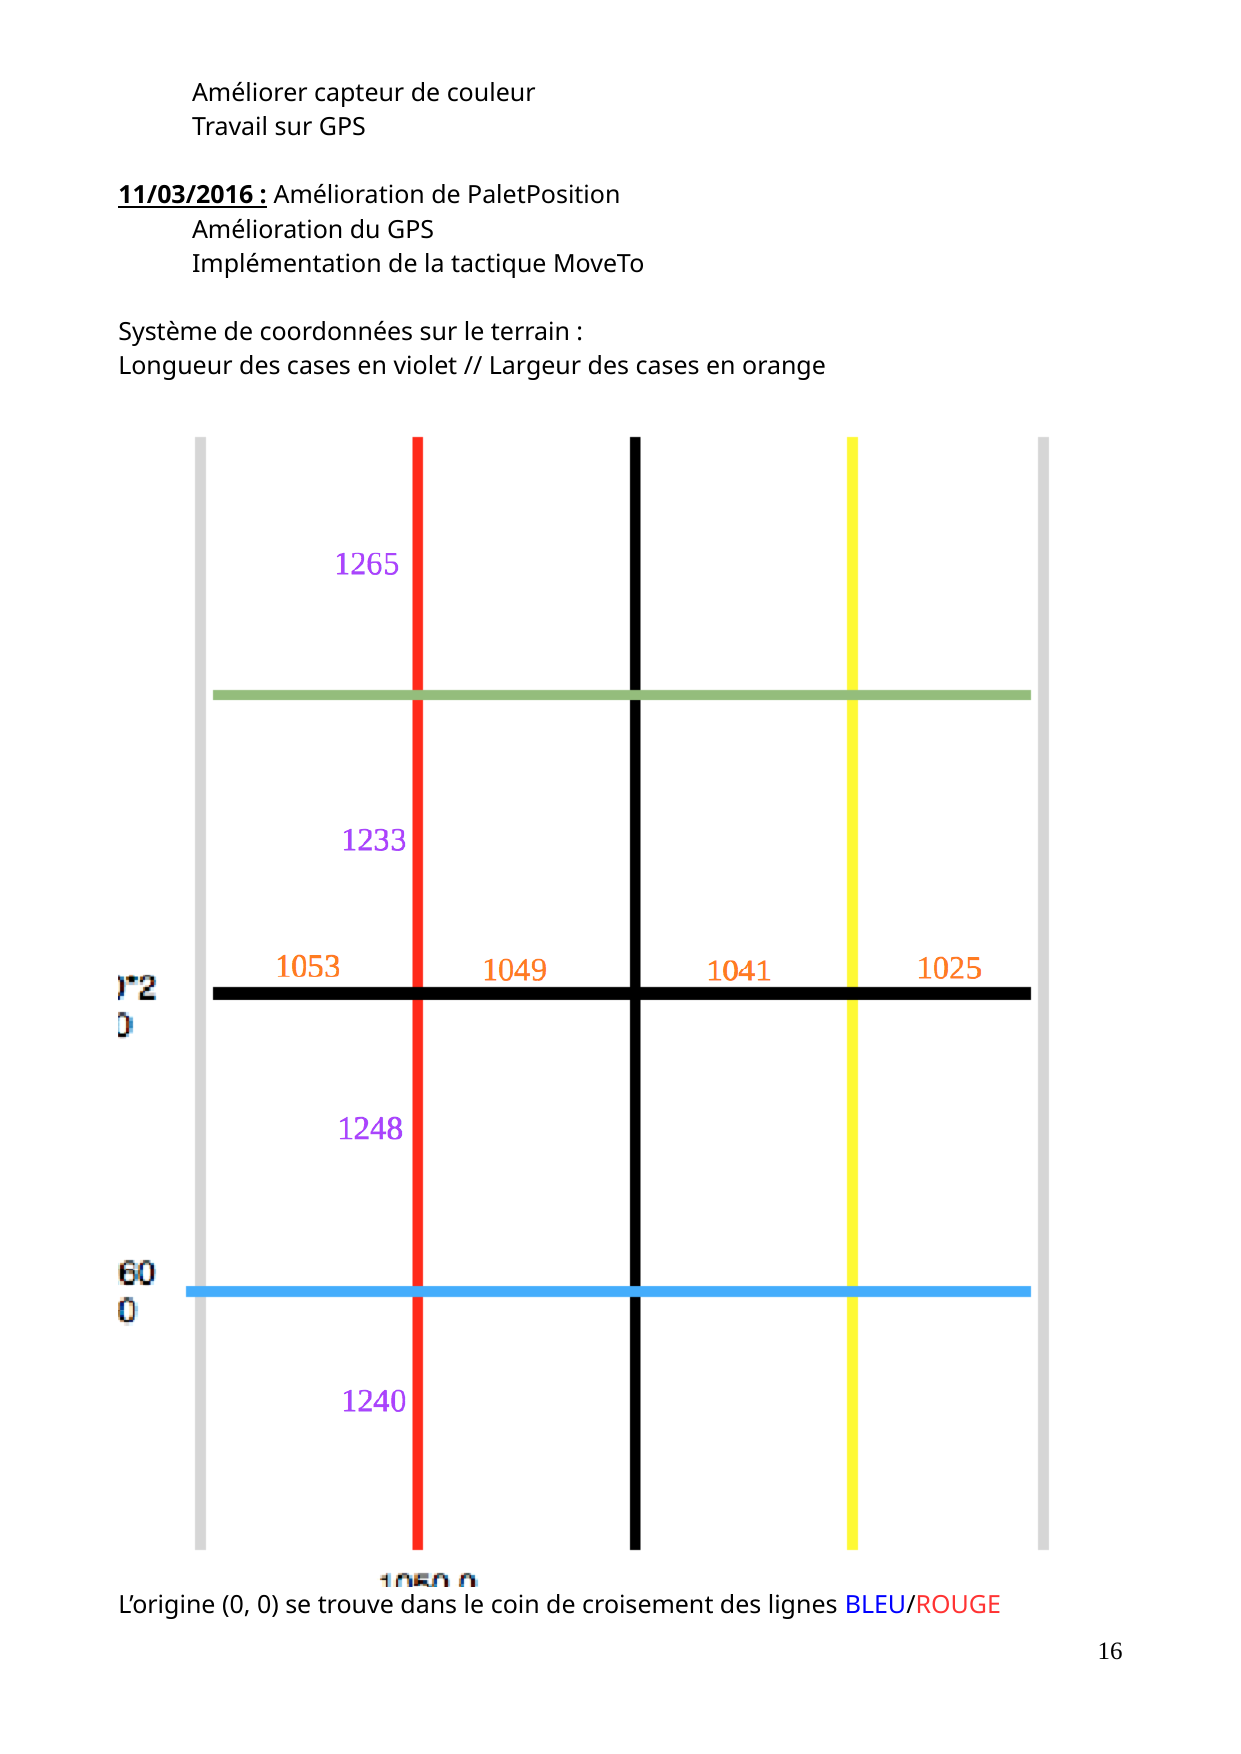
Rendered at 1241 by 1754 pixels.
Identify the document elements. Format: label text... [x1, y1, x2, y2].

text Travail sur GPS [118, 109, 1122, 143]
text L’origine (0, 0) se trouve dans le coin de croisement des lignes BLEU/ROUGE [118, 1587, 1122, 1621]
text Améliorer capteur de couleur [118, 75, 1122, 109]
text Système de coordonnées sur le terrain : [118, 313, 1122, 347]
text Amélioration du GPS [118, 211, 1122, 245]
text Longueur des cases en violet // Largeur des cases en orange [118, 347, 1122, 382]
text 11/03/2016 : Amélioration de PaletPosition [118, 177, 1122, 211]
text Implémentation de la tactique MoveTo [118, 245, 1122, 279]
